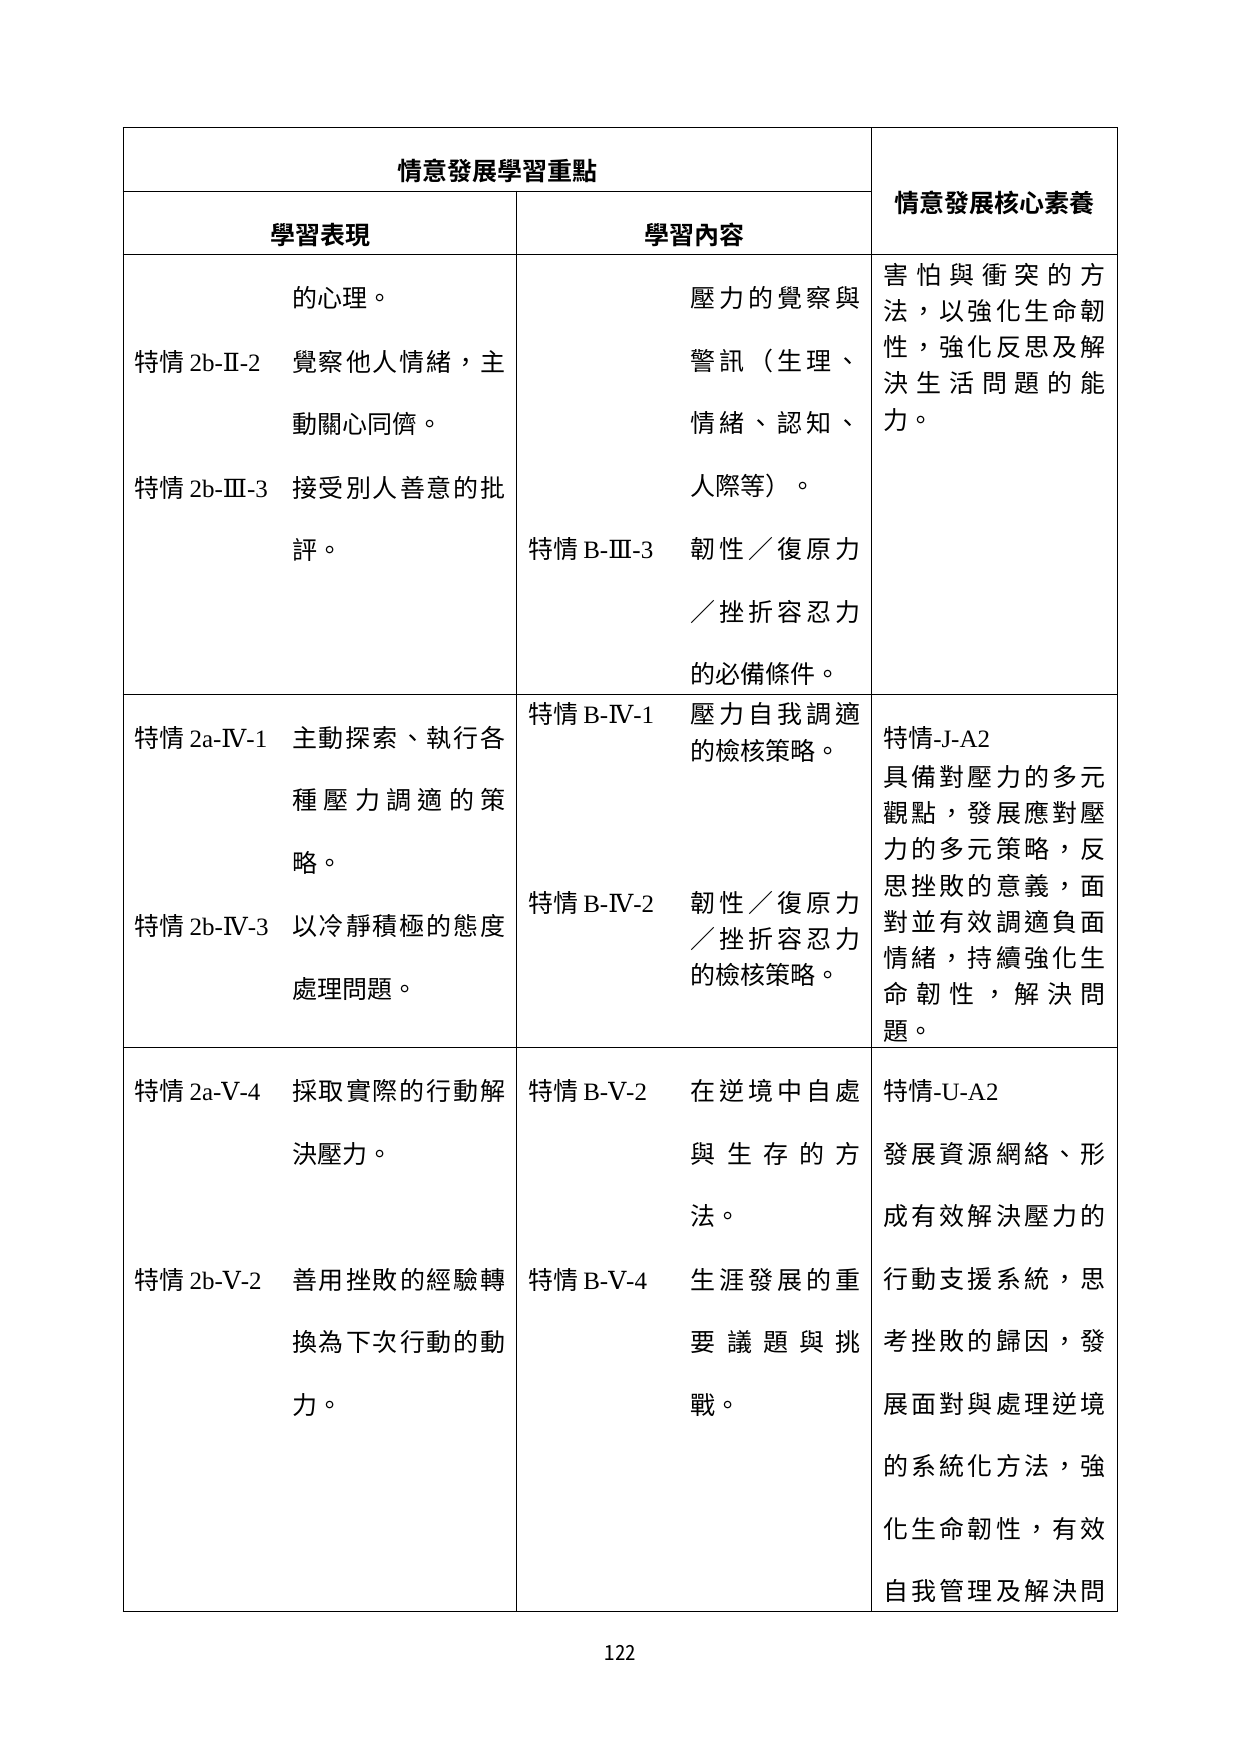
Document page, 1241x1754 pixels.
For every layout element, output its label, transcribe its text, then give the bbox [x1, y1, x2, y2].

table_cell 覺察他人情緒，主動關心同儕。 [281, 318, 516, 444]
table_cell 的心理。 [281, 255, 516, 318]
table_cell 特情2a-Ⅴ-4 [124, 1048, 281, 1236]
table_cell 特情B-Ⅳ-2 [517, 882, 679, 1047]
table_cell 以冷靜積極的態度處理問題。 [281, 882, 516, 1047]
table_cell 學習表現 [124, 192, 516, 254]
table_cell [517, 255, 679, 505]
table_cell 特情-J-A2 具備對壓力的多元觀點，發展應對壓力的多元策略，反思挫敗的意義，面對並有效調適負面情緒，持續強化生命韌性，解決問題。 [872, 695, 1117, 1047]
table_header 情意發展學習重點 [124, 128, 871, 191]
table_cell 採取實際的行動解決壓力。 [281, 1048, 516, 1236]
table_cell 特情B-Ⅴ-2 [517, 1048, 679, 1236]
table_cell 壓力自我調適的檢核策略。 [679, 695, 871, 882]
table_cell 在逆境中自處與生存的方法。 [679, 1048, 871, 1236]
table_header 情意發展核心素養 [872, 128, 1117, 254]
table_cell 主動探索、執行各種壓力調適的策略。 [281, 695, 516, 882]
table_cell 韌性／復原力／挫折容忍力的必備條件。 [679, 505, 871, 694]
table_cell 特情-U-A2 發展資源網絡、形成有效解決壓力的行動支援系統，思考挫敗的歸因，發展面對與處理逆境的系統化方法，強化生命韌性，有效自我管理及解決問 [872, 1048, 1117, 1611]
table_cell 善用挫敗的經驗轉換為下次行動的動力。 [281, 1236, 516, 1611]
table_cell 特情B-Ⅲ-3 [517, 505, 679, 694]
table_cell 特情2b-Ⅱ-2 [124, 318, 281, 444]
table_cell 特情2a-Ⅳ-1 [124, 695, 281, 882]
table_cell 特情2b-Ⅴ-2 [124, 1236, 281, 1611]
table_cell 害怕與衝突的方法，以強化生命韌性，強化反思及解決生活問題的能力。 [872, 255, 1117, 694]
table_cell 接受別人善意的批評。 [281, 444, 516, 694]
table_cell [124, 255, 281, 318]
table_cell 壓力的覺察與警訊（生理、情緒、認知、人際等）。 [679, 255, 871, 505]
table_cell 學習內容 [517, 192, 871, 254]
table_cell 特情B-Ⅴ-4 [517, 1236, 679, 1611]
table_cell 韌性／復原力／挫折容忍力的檢核策略。 [679, 882, 871, 1047]
table_cell 特情2b-Ⅳ-3 [124, 882, 281, 1047]
table_cell 生涯發展的重要議題與挑戰。 [679, 1236, 871, 1611]
table_cell 特情2b-Ⅲ-3 [124, 444, 281, 694]
table_cell 特情B-Ⅳ-1 [517, 695, 679, 882]
